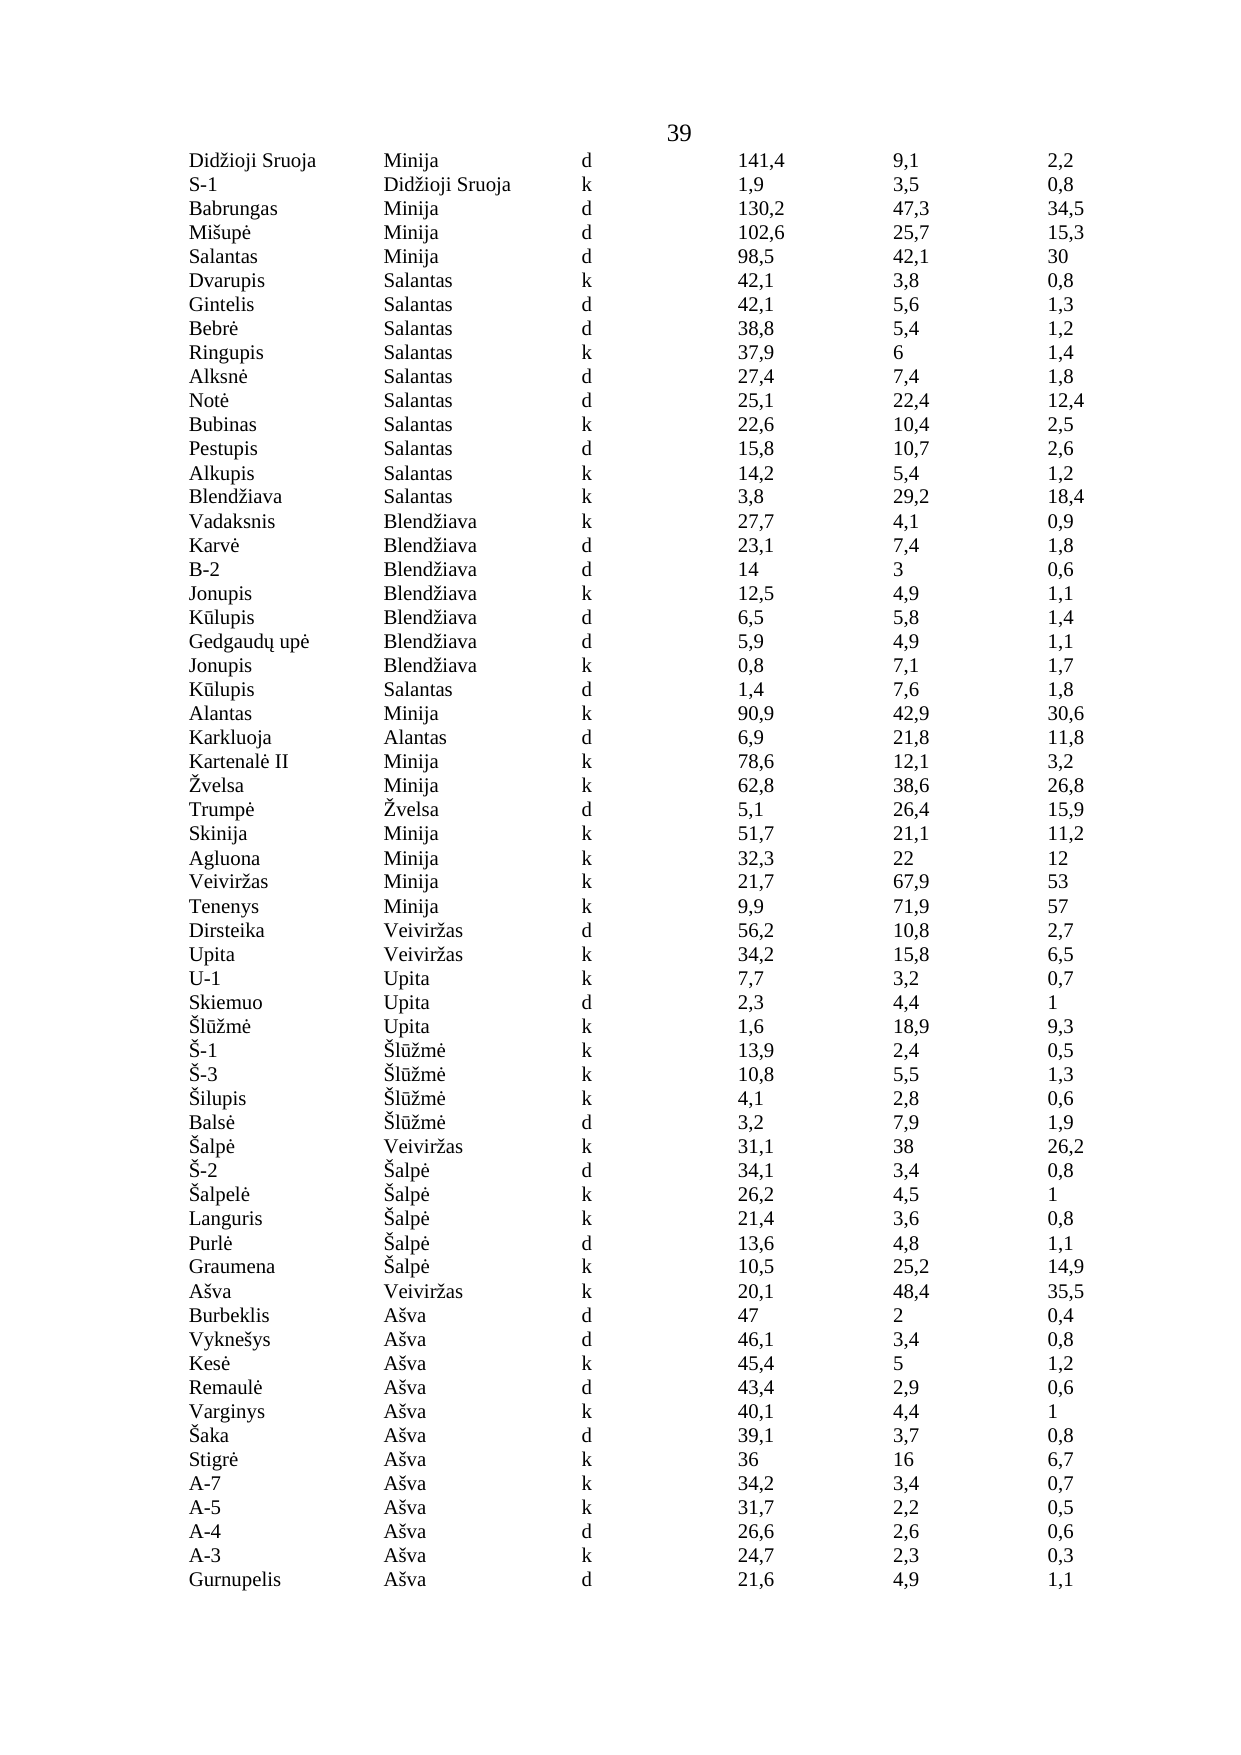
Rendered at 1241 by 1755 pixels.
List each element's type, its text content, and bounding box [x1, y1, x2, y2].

table_cell 5,4 [882, 460, 1036, 484]
table_cell Ašva [177, 1279, 372, 1303]
table_cell Š-2 [177, 1158, 372, 1182]
table_cell 21,4 [726, 1206, 882, 1230]
table_cell Alantas [177, 701, 372, 725]
table_cell 1,2 [1036, 1351, 1181, 1375]
table_cell 37,9 [726, 340, 882, 364]
table_cell 4,8 [882, 1230, 1036, 1254]
table_cell k [570, 1086, 726, 1110]
table_cell 7,9 [882, 1110, 1036, 1134]
table_cell 35,5 [1036, 1279, 1181, 1303]
table_cell Alkupis [177, 460, 372, 484]
table_cell Blendžiava [372, 533, 570, 557]
table_cell 1,9 [1036, 1110, 1181, 1134]
table_cell Minija [372, 870, 570, 893]
table_cell 22,6 [726, 412, 882, 436]
table_cell d [570, 316, 726, 340]
table_cell B-2 [177, 557, 372, 581]
table_cell Šlūžmė [372, 1110, 570, 1134]
table_cell Minija [372, 220, 570, 244]
table_cell d [570, 388, 726, 412]
table_cell Didžioji Sruoja [372, 172, 570, 196]
table_cell 1,3 [1036, 292, 1181, 316]
table_cell 0,7 [1036, 1471, 1181, 1495]
table_cell d [570, 677, 726, 701]
table_cell 46,1 [726, 1327, 882, 1351]
table_cell 3,4 [882, 1158, 1036, 1182]
table_cell Upita [177, 942, 372, 966]
table_cell d [570, 605, 726, 629]
table_cell Dvarupis [177, 268, 372, 292]
table_cell 4,9 [882, 1567, 1036, 1591]
table_cell Alksnė [177, 364, 372, 388]
table_cell Ašva [372, 1519, 570, 1543]
table_cell Žvelsa [177, 773, 372, 797]
table_cell Blendžiava [372, 629, 570, 653]
table_cell Burbeklis [177, 1303, 372, 1327]
table_cell d [570, 244, 726, 268]
table_cell k [570, 1351, 726, 1375]
table_cell 4,1 [726, 1086, 882, 1110]
table_cell k [570, 653, 726, 677]
table_cell 1,4 [1036, 605, 1181, 629]
table_cell 7,7 [726, 966, 882, 990]
table_cell Ašva [372, 1327, 570, 1351]
table_cell Salantas [177, 244, 372, 268]
table_cell k [570, 1543, 726, 1567]
table_cell 3,5 [882, 172, 1036, 196]
table_cell 22 [882, 845, 1036, 869]
table_cell 0,8 [1036, 1158, 1181, 1182]
table_cell Salantas [372, 412, 570, 436]
table_cell k [570, 460, 726, 484]
table_cell Salantas [372, 485, 570, 508]
table_cell 26,2 [726, 1182, 882, 1206]
table_cell 3,8 [882, 268, 1036, 292]
table_cell 40,1 [726, 1399, 882, 1423]
table_cell Babrungas [177, 196, 372, 220]
table_cell 4,5 [882, 1182, 1036, 1206]
table_cell Veiviržas [372, 918, 570, 942]
table_cell Didžioji Sruoja [177, 148, 372, 172]
table_cell Kartenalė II [177, 749, 372, 773]
table_cell 3,4 [882, 1327, 1036, 1351]
table_cell 1 [1036, 1182, 1181, 1206]
table_cell Ringupis [177, 340, 372, 364]
table_cell 3,7 [882, 1423, 1036, 1447]
table_cell d [570, 990, 726, 1014]
table_cell 5,1 [726, 797, 882, 821]
table_cell 5 [882, 1351, 1036, 1375]
table_cell 1 [1036, 1399, 1181, 1423]
table_cell 27,7 [726, 509, 882, 533]
table_cell Šalpė [372, 1255, 570, 1278]
table_cell Minija [372, 148, 570, 172]
table_cell 10,5 [726, 1255, 882, 1278]
table_cell 0,6 [1036, 1086, 1181, 1110]
table_cell 53 [1036, 870, 1181, 893]
table_cell Š-1 [177, 1038, 372, 1062]
table_cell 21,7 [726, 870, 882, 893]
table_cell Minija [372, 821, 570, 845]
table_cell Salantas [372, 316, 570, 340]
table_cell 7,6 [882, 677, 1036, 701]
table_cell 2,3 [882, 1543, 1036, 1567]
table_cell d [570, 1230, 726, 1254]
table_cell k [570, 340, 726, 364]
table_cell 1,9 [726, 172, 882, 196]
table_cell d [570, 1327, 726, 1351]
table_cell 6,9 [726, 725, 882, 749]
table_cell Šlūžmė [372, 1062, 570, 1086]
table_cell 30 [1036, 244, 1181, 268]
table_cell k [570, 1134, 726, 1158]
table_cell 4,4 [882, 990, 1036, 1014]
table_cell 32,3 [726, 845, 882, 869]
table_cell k [570, 749, 726, 773]
table_cell Kūlupis [177, 605, 372, 629]
table_cell 38,6 [882, 773, 1036, 797]
table_cell 26,6 [726, 1519, 882, 1543]
table_cell Upita [372, 966, 570, 990]
table_cell 26,2 [1036, 1134, 1181, 1158]
table_cell k [570, 1495, 726, 1519]
table_cell 24,7 [726, 1543, 882, 1567]
table_cell 0,8 [1036, 1327, 1181, 1351]
table_cell 3,4 [882, 1471, 1036, 1495]
table_cell k [570, 1255, 726, 1278]
table_cell d [570, 292, 726, 316]
table_cell 38 [882, 1134, 1036, 1158]
table_cell 36 [726, 1447, 882, 1471]
table_cell Bebrė [177, 316, 372, 340]
table_cell Veiviržas [372, 942, 570, 966]
table_cell 10,8 [726, 1062, 882, 1086]
table_cell 2,2 [882, 1495, 1036, 1519]
table_cell 47,3 [882, 196, 1036, 220]
table_cell 42,9 [882, 701, 1036, 725]
table_cell Purlė [177, 1230, 372, 1254]
table_cell U-1 [177, 966, 372, 990]
table_cell k [570, 1399, 726, 1423]
table_cell 6,5 [726, 605, 882, 629]
table_cell 1,8 [1036, 364, 1181, 388]
table_cell 13,6 [726, 1230, 882, 1254]
table_cell 5,4 [882, 316, 1036, 340]
table_cell 2 [882, 1303, 1036, 1327]
table_cell 45,4 [726, 1351, 882, 1375]
table_cell 27,4 [726, 364, 882, 388]
table_cell 0,7 [1036, 966, 1181, 990]
table_cell 21,8 [882, 725, 1036, 749]
table_cell 6 [882, 340, 1036, 364]
table_cell Minija [372, 773, 570, 797]
table_cell 47 [726, 1303, 882, 1327]
table_cell 31,1 [726, 1134, 882, 1158]
table_cell 0,8 [726, 653, 882, 677]
table_cell Ašva [372, 1399, 570, 1423]
table_cell Karvė [177, 533, 372, 557]
table_cell k [570, 172, 726, 196]
table_cell 15,8 [882, 942, 1036, 966]
table_cell Ašva [372, 1351, 570, 1375]
table_cell Ašva [372, 1423, 570, 1447]
table_cell 38,8 [726, 316, 882, 340]
table_cell 130,2 [726, 196, 882, 220]
table_cell 22,4 [882, 388, 1036, 412]
table_cell 67,9 [882, 870, 1036, 893]
table_cell 30,6 [1036, 701, 1181, 725]
table_cell 56,2 [726, 918, 882, 942]
table_cell Blendžiava [177, 485, 372, 508]
table_cell Salantas [372, 460, 570, 484]
table_cell 15,9 [1036, 797, 1181, 821]
table_cell 0,6 [1036, 557, 1181, 581]
table_cell Dirsteika [177, 918, 372, 942]
table_cell Salantas [372, 388, 570, 412]
table_cell A-3 [177, 1543, 372, 1567]
table_cell Veiviržas [372, 1279, 570, 1303]
table_cell 29,2 [882, 485, 1036, 508]
table_cell k [570, 966, 726, 990]
table_cell d [570, 533, 726, 557]
table_cell d [570, 1567, 726, 1591]
table_cell Trumpė [177, 797, 372, 821]
table_cell 15,3 [1036, 220, 1181, 244]
table_cell Blendžiava [372, 653, 570, 677]
table_cell Šaka [177, 1423, 372, 1447]
table_cell Ašva [372, 1567, 570, 1591]
table_cell 2,5 [1036, 412, 1181, 436]
table_cell Agluona [177, 845, 372, 869]
table_cell 1,3 [1036, 1062, 1181, 1086]
table_cell d [570, 629, 726, 653]
table_cell Varginys [177, 1399, 372, 1423]
table_cell 34,1 [726, 1158, 882, 1182]
table_cell Blendžiava [372, 557, 570, 581]
table_cell Balsė [177, 1110, 372, 1134]
table_cell 0,8 [1036, 268, 1181, 292]
table_cell Alantas [372, 725, 570, 749]
table_cell 42,1 [882, 244, 1036, 268]
table_cell 0,8 [1036, 1206, 1181, 1230]
table_cell 141,4 [726, 148, 882, 172]
table_cell Vadaksnis [177, 509, 372, 533]
table_cell 14,9 [1036, 1255, 1181, 1278]
table_cell Minija [372, 749, 570, 773]
table_cell Ašva [372, 1495, 570, 1519]
table_cell 21,1 [882, 821, 1036, 845]
table_cell 71,9 [882, 894, 1036, 918]
table_cell 62,8 [726, 773, 882, 797]
table_cell Minija [372, 845, 570, 869]
table_cell k [570, 894, 726, 918]
table_cell 7,1 [882, 653, 1036, 677]
table_cell Šlūžmė [372, 1086, 570, 1110]
table_cell 21,6 [726, 1567, 882, 1591]
table_cell 0,6 [1036, 1375, 1181, 1399]
table_cell 4,9 [882, 629, 1036, 653]
table_cell Šalpė [372, 1230, 570, 1254]
table_cell k [570, 509, 726, 533]
table_cell Salantas [372, 677, 570, 701]
table_cell Mišupė [177, 220, 372, 244]
table_cell k [570, 1206, 726, 1230]
table_cell Karkluoja [177, 725, 372, 749]
table_cell Veiviržas [372, 1134, 570, 1158]
table_cell Tenenys [177, 894, 372, 918]
table_cell Šalpė [372, 1206, 570, 1230]
table_cell 1,1 [1036, 1230, 1181, 1254]
table_cell 12 [1036, 845, 1181, 869]
table_cell Gurnupelis [177, 1567, 372, 1591]
table_cell 9,1 [882, 148, 1036, 172]
table_cell 34,2 [726, 942, 882, 966]
table_cell 26,4 [882, 797, 1036, 821]
table_cell 0,8 [1036, 172, 1181, 196]
table_cell Gintelis [177, 292, 372, 316]
table_cell k [570, 1014, 726, 1038]
table_cell 3 [882, 557, 1036, 581]
table_cell 2,4 [882, 1038, 1036, 1062]
table_cell 7,4 [882, 364, 1036, 388]
table_cell k [570, 1447, 726, 1471]
table_cell Žvelsa [372, 797, 570, 821]
table_cell 3,8 [726, 485, 882, 508]
table_cell 7,4 [882, 533, 1036, 557]
table_cell 39,1 [726, 1423, 882, 1447]
table_cell k [570, 1038, 726, 1062]
table_cell Šalpė [177, 1134, 372, 1158]
table_cell d [570, 725, 726, 749]
table_cell 20,1 [726, 1279, 882, 1303]
table_cell d [570, 220, 726, 244]
table_cell 5,8 [882, 605, 1036, 629]
table_cell 13,9 [726, 1038, 882, 1062]
table_cell 2,6 [1036, 436, 1181, 460]
table_cell 2,3 [726, 990, 882, 1014]
table_cell Skiemuo [177, 990, 372, 1014]
table_cell Šilupis [177, 1086, 372, 1110]
table_cell A-7 [177, 1471, 372, 1495]
table_cell Šalpelė [177, 1182, 372, 1206]
table_cell d [570, 1423, 726, 1447]
table_cell Graumena [177, 1255, 372, 1278]
table_cell 42,1 [726, 268, 882, 292]
table_cell Minija [372, 701, 570, 725]
table_cell 1,8 [1036, 677, 1181, 701]
table_cell Jonupis [177, 653, 372, 677]
table_cell 102,6 [726, 220, 882, 244]
table_cell k [570, 942, 726, 966]
table_cell Pestupis [177, 436, 372, 460]
table_cell d [570, 148, 726, 172]
table_cell 18,4 [1036, 485, 1181, 508]
table_cell 1 [1036, 990, 1181, 1014]
table_cell d [570, 1303, 726, 1327]
table_cell Minija [372, 196, 570, 220]
table_cell 5,5 [882, 1062, 1036, 1086]
table_cell Minija [372, 244, 570, 268]
table_cell 1,4 [1036, 340, 1181, 364]
table_cell 16 [882, 1447, 1036, 1471]
table_cell 1,7 [1036, 653, 1181, 677]
table_cell d [570, 1110, 726, 1134]
table_cell k [570, 1471, 726, 1495]
table_cell 14,2 [726, 460, 882, 484]
table_cell 12,4 [1036, 388, 1181, 412]
table_cell Ašva [372, 1303, 570, 1327]
table_cell Ašva [372, 1447, 570, 1471]
table_cell k [570, 1182, 726, 1206]
table_cell 98,5 [726, 244, 882, 268]
table_cell Blendžiava [372, 581, 570, 605]
table_cell d [570, 557, 726, 581]
table_cell Veiviržas [177, 870, 372, 893]
table_cell 42,1 [726, 292, 882, 316]
table_cell k [570, 1062, 726, 1086]
table_cell 18,9 [882, 1014, 1036, 1038]
table_cell d [570, 436, 726, 460]
table_cell Ašva [372, 1375, 570, 1399]
table_cell 34,5 [1036, 196, 1181, 220]
table_cell Minija [372, 894, 570, 918]
table_cell Blendžiava [372, 509, 570, 533]
table_cell 25,2 [882, 1255, 1036, 1278]
table_cell 3,6 [882, 1206, 1036, 1230]
table_cell 1,1 [1036, 581, 1181, 605]
table_cell 0,3 [1036, 1543, 1181, 1567]
table_cell Salantas [372, 340, 570, 364]
table_cell 25,7 [882, 220, 1036, 244]
table_cell Jonupis [177, 581, 372, 605]
table_cell Salantas [372, 364, 570, 388]
table_cell Stigrė [177, 1447, 372, 1471]
table_cell 9,9 [726, 894, 882, 918]
table_cell 9,3 [1036, 1014, 1181, 1038]
table_cell 4,1 [882, 509, 1036, 533]
table_cell 10,8 [882, 918, 1036, 942]
table_cell Blendžiava [372, 605, 570, 629]
table_cell Ašva [372, 1471, 570, 1495]
table_cell A-4 [177, 1519, 372, 1543]
table_cell 25,1 [726, 388, 882, 412]
table_cell 0,9 [1036, 509, 1181, 533]
table_cell 1,6 [726, 1014, 882, 1038]
table_cell 10,4 [882, 412, 1036, 436]
table_cell 1,8 [1036, 533, 1181, 557]
table_cell 51,7 [726, 821, 882, 845]
table_cell k [570, 701, 726, 725]
table_cell d [570, 1158, 726, 1182]
table_cell Skinija [177, 821, 372, 845]
table_cell 0,5 [1036, 1038, 1181, 1062]
table_cell Bubinas [177, 412, 372, 436]
table_cell Ašva [372, 1543, 570, 1567]
table_cell 15,8 [726, 436, 882, 460]
table_cell 4,9 [882, 581, 1036, 605]
table_cell Salantas [372, 292, 570, 316]
table_cell k [570, 870, 726, 893]
table_cell Vyknešys [177, 1327, 372, 1351]
table_cell 4,4 [882, 1399, 1036, 1423]
table_cell Š-3 [177, 1062, 372, 1086]
table_cell 2,6 [882, 1519, 1036, 1543]
table_cell k [570, 821, 726, 845]
table_cell 1,4 [726, 677, 882, 701]
table_cell k [570, 1279, 726, 1303]
table_cell 11,8 [1036, 725, 1181, 749]
table_cell 2,9 [882, 1375, 1036, 1399]
table_cell Gedgaudų upė [177, 629, 372, 653]
table_cell 1,2 [1036, 316, 1181, 340]
table_cell 3,2 [882, 966, 1036, 990]
table_cell 31,7 [726, 1495, 882, 1519]
table_cell 3,2 [726, 1110, 882, 1134]
table_cell 23,1 [726, 533, 882, 557]
table_cell k [570, 268, 726, 292]
table_cell A-5 [177, 1495, 372, 1519]
table_cell 90,9 [726, 701, 882, 725]
table_cell 26,8 [1036, 773, 1181, 797]
table_cell k [570, 773, 726, 797]
table_cell Salantas [372, 268, 570, 292]
table_cell 1,1 [1036, 1567, 1181, 1591]
table_cell Šalpė [372, 1182, 570, 1206]
table_cell d [570, 918, 726, 942]
table_cell 0,8 [1036, 1423, 1181, 1447]
table_cell k [570, 581, 726, 605]
table_cell Languris [177, 1206, 372, 1230]
table_cell 6,7 [1036, 1447, 1181, 1471]
table_cell 34,2 [726, 1471, 882, 1495]
table_cell 43,4 [726, 1375, 882, 1399]
table_cell Salantas [372, 436, 570, 460]
table_cell k [570, 845, 726, 869]
table_cell 1,1 [1036, 629, 1181, 653]
table_cell d [570, 1375, 726, 1399]
table_cell Kesė [177, 1351, 372, 1375]
table_cell 1,2 [1036, 460, 1181, 484]
table_cell 10,7 [882, 436, 1036, 460]
table_cell Upita [372, 990, 570, 1014]
table_cell 14 [726, 557, 882, 581]
table_cell 0,6 [1036, 1519, 1181, 1543]
table_cell Šalpė [372, 1158, 570, 1182]
table_cell 0,5 [1036, 1495, 1181, 1519]
table_cell 2,7 [1036, 918, 1181, 942]
table_cell 2,2 [1036, 148, 1181, 172]
table_cell 0,4 [1036, 1303, 1181, 1327]
table_cell 12,5 [726, 581, 882, 605]
table_cell 11,2 [1036, 821, 1181, 845]
table_cell 2,8 [882, 1086, 1036, 1110]
table_cell Notė [177, 388, 372, 412]
table_cell 3,2 [1036, 749, 1181, 773]
table_cell d [570, 196, 726, 220]
table_cell d [570, 364, 726, 388]
table_cell Šlūžmė [372, 1038, 570, 1062]
table_cell 57 [1036, 894, 1181, 918]
table_cell d [570, 1519, 726, 1543]
table_cell 5,9 [726, 629, 882, 653]
table_cell 78,6 [726, 749, 882, 773]
table_cell 48,4 [882, 1279, 1036, 1303]
table_cell k [570, 485, 726, 508]
table_cell 12,1 [882, 749, 1036, 773]
table_cell S-1 [177, 172, 372, 196]
table_cell Remaulė [177, 1375, 372, 1399]
table_cell Kūlupis [177, 677, 372, 701]
table_cell k [570, 412, 726, 436]
table_cell d [570, 797, 726, 821]
table_cell Šlūžmė [177, 1014, 372, 1038]
table_cell Upita [372, 1014, 570, 1038]
table_cell 6,5 [1036, 942, 1181, 966]
table_cell 5,6 [882, 292, 1036, 316]
